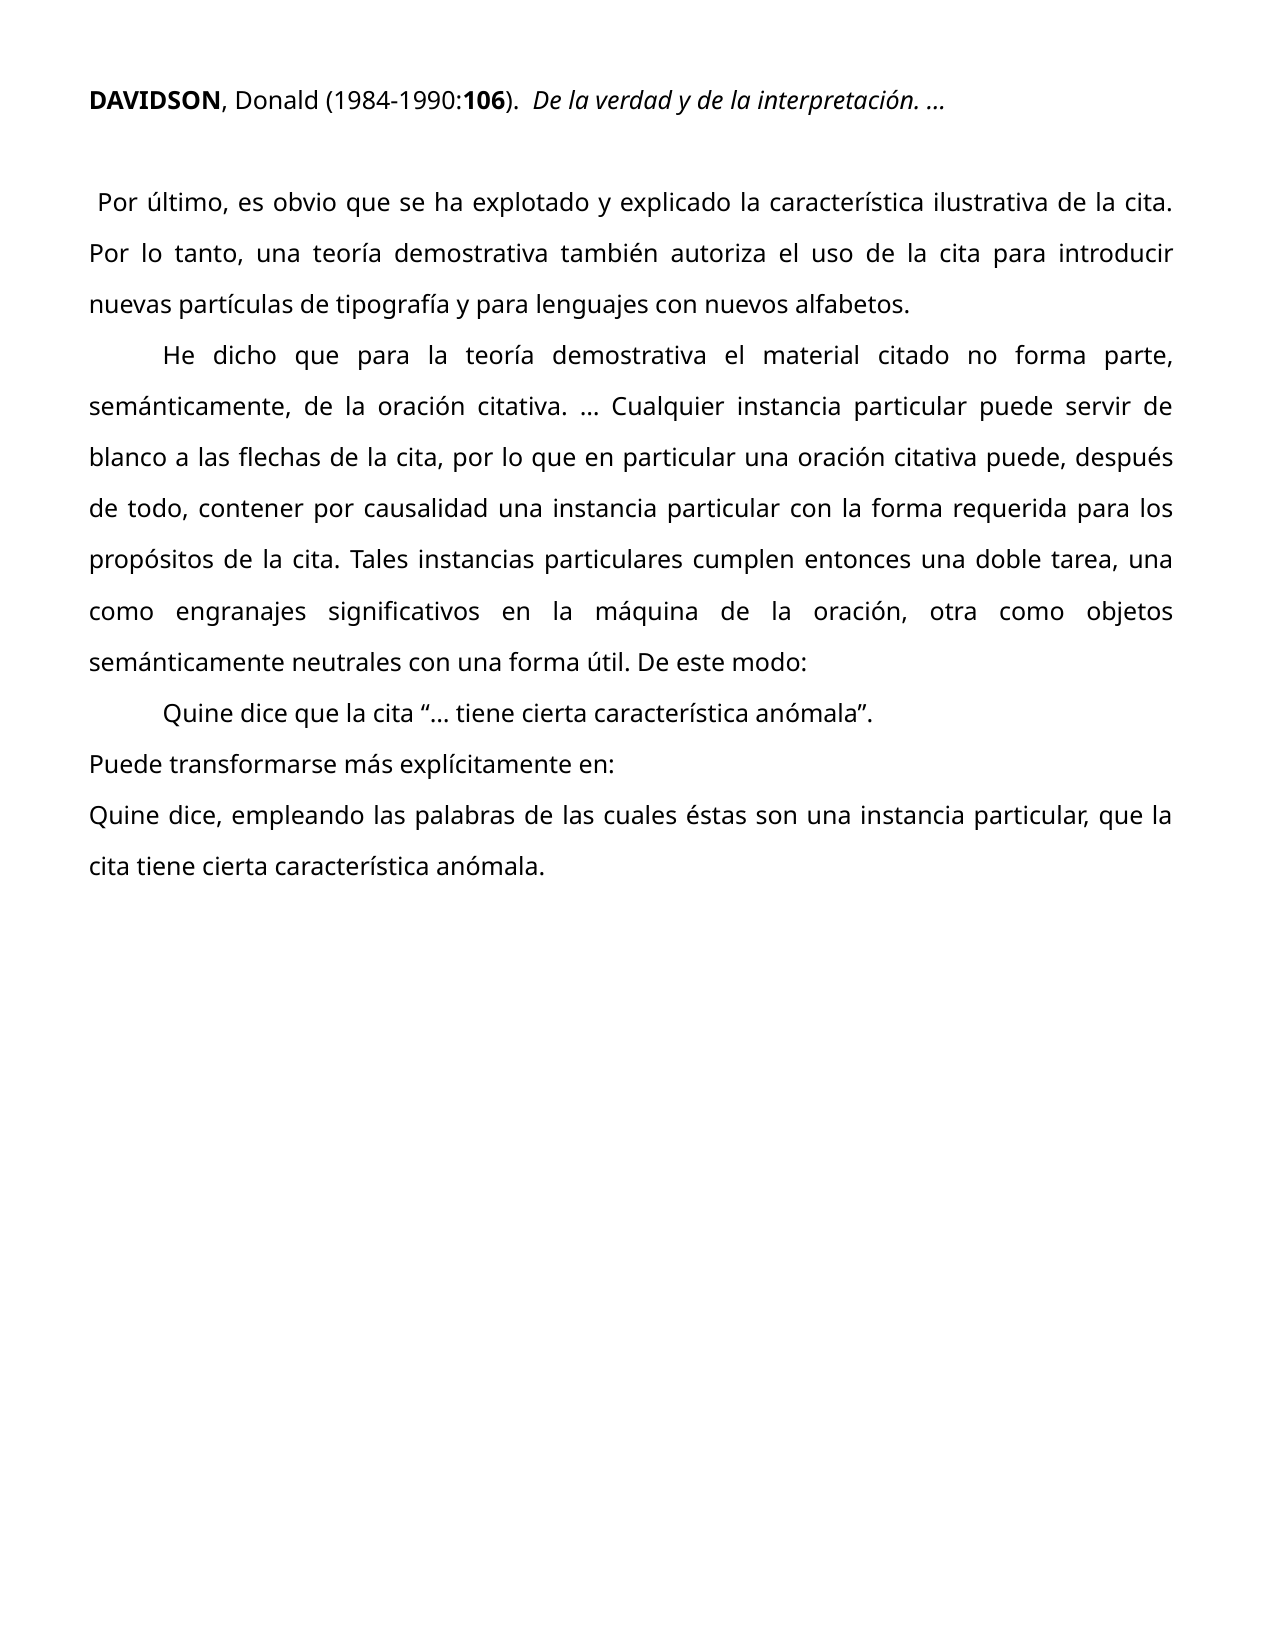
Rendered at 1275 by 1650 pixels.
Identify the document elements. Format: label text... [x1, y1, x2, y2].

text Quine dice que la cita “… tiene cierta característica anómala”. [88, 695, 1174, 729]
text Por último, es obvio que se ha explotado y explicado la característica ilustrativa de la cita. Por lo tanto, una teoría demostrativa también autoriza el uso de la cita para introducir nuevas partículas de tipografía y para lenguajes con nuevos alfabetos. [88, 185, 1174, 321]
text Quine dice, empleando las palabras de las cuales éstas son una instancia particular, que la cita tiene cierta característica anómala. [88, 797, 1174, 882]
text He dicho que para la teoría demostrativa el material citado no forma parte, semánticamente, de la oración citativa. … Cualquier instancia particular puede servir de blanco a las flechas de la cita, por lo que en particular una oración citativa puede, después de todo, contener por causalidad una instancia particular con la forma requerida para los propósitos de la cita. Tales instancias particulares cumplen entonces una doble tarea, una como engranajes significativos en la máquina de la oración, otra como objetos semánticamente neutrales con una forma útil. De este modo: [88, 338, 1174, 678]
text Puede transformarse más explícitamente en: [88, 746, 1174, 780]
text DAVIDSON, Donald (1984-1990:106). De la verdad y de la interpretación. … [88, 83, 1174, 117]
